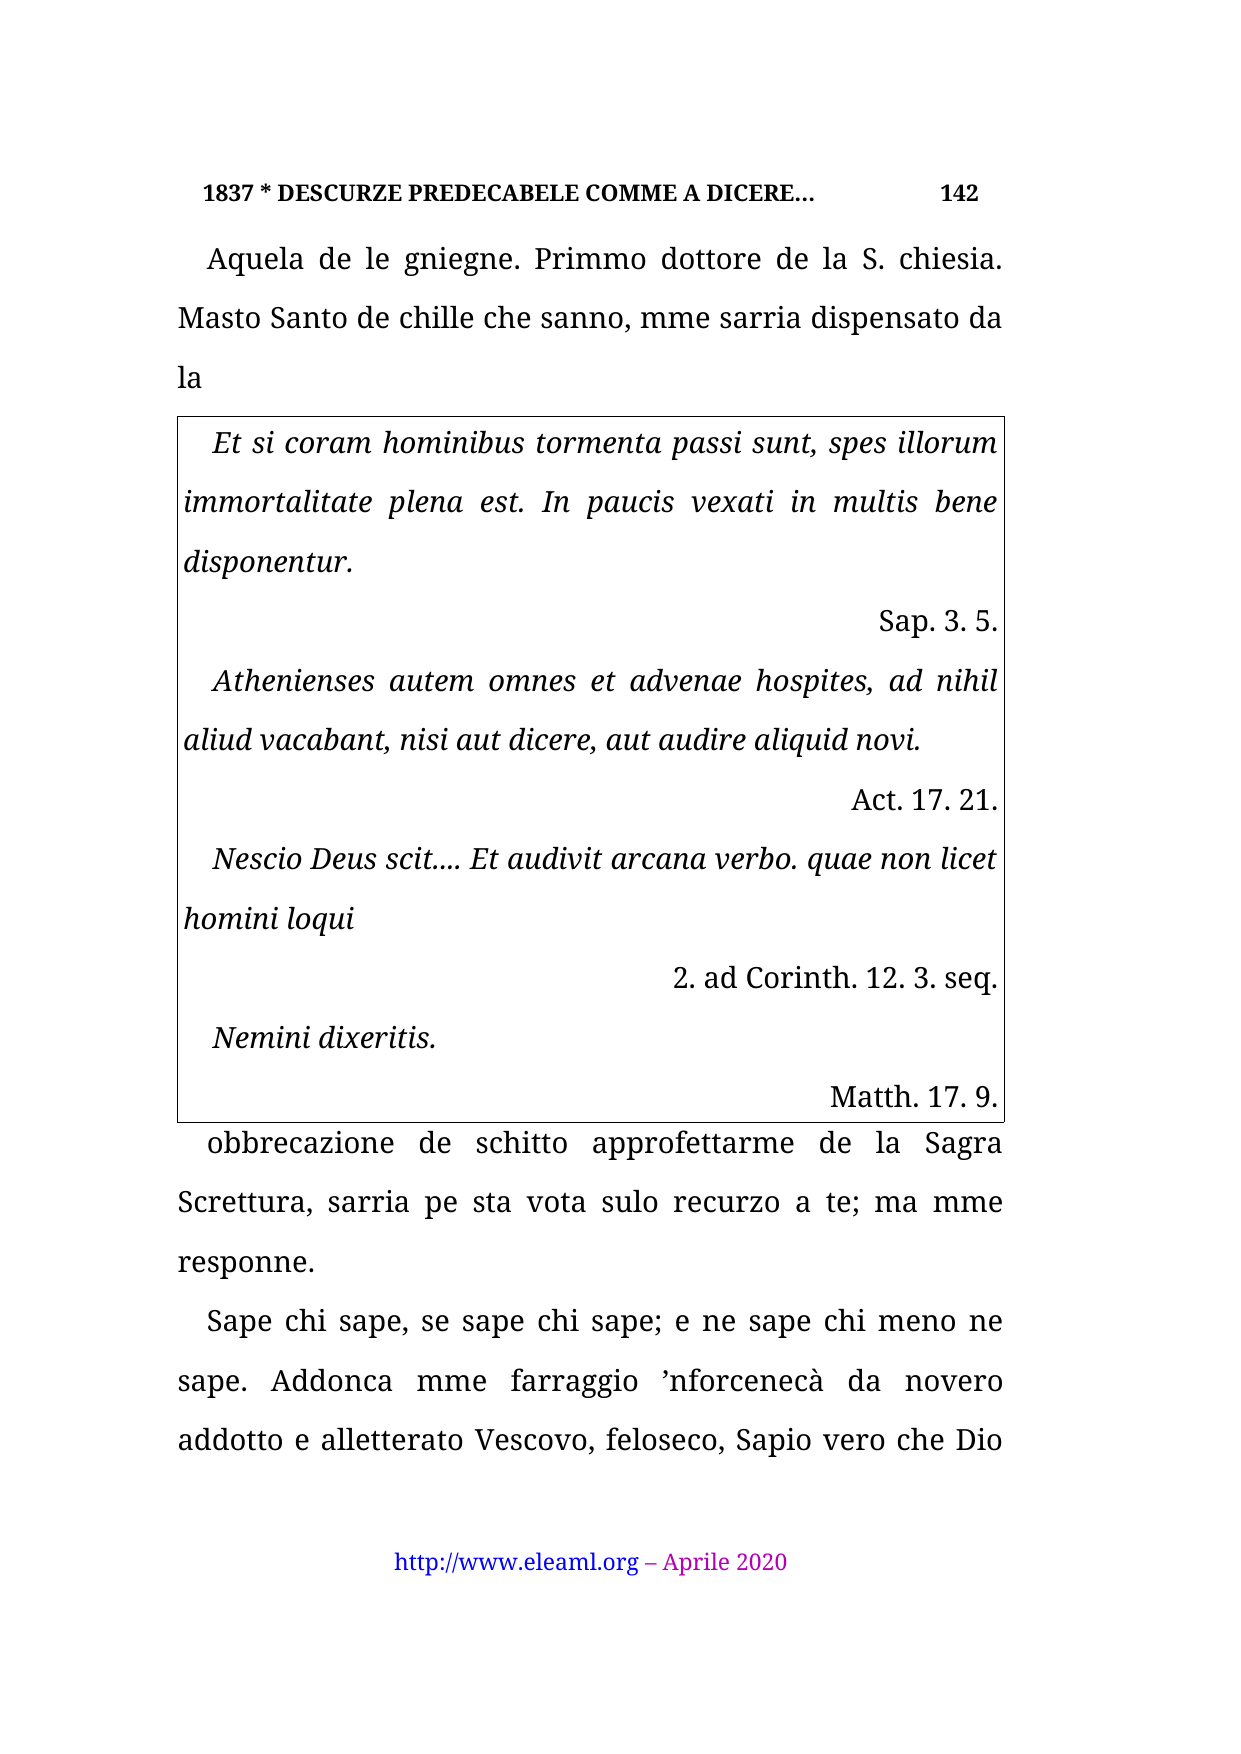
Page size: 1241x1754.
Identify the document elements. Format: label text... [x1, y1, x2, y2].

text obbrecazione de schitto approfettarme de la Sagra Screttura, sarria pe sta vota sulo recurzo a te; ma mme responne. [177, 1123, 1004, 1281]
text Sape chi sape, se sape chi sape; e ne sape chi meno ne sape. Addonca mme farraggio ’nforcenecà da novero addotto e alletterato Vescovo, feloseco, Sapio vero che Dio [177, 1300, 1004, 1459]
text Aquela de le gniegne. Primmo dottore de la S. chiesia. Masto Santo de chille che sanno, mme sarria dispensato da la [177, 238, 1004, 397]
table_header Et si coram hominibus tormenta passi sunt, spes illorum immortalitate plena est. In paucis vexati in multis bene disponentur. Sap. 3. 5. Athenienses autem omnes et advenae hospites, ad nihil aliud vacabant, nisi aut dicere, aut audire aliquid novi. Act. 17. 21. Nescio Deus scit.... Et audivit arcana verbo. quae non licet homini loqui 2. ad Corinth. 12. 3. seq. Nemini dixeritis. Matth. 17. 9. [178, 417, 1004, 1122]
